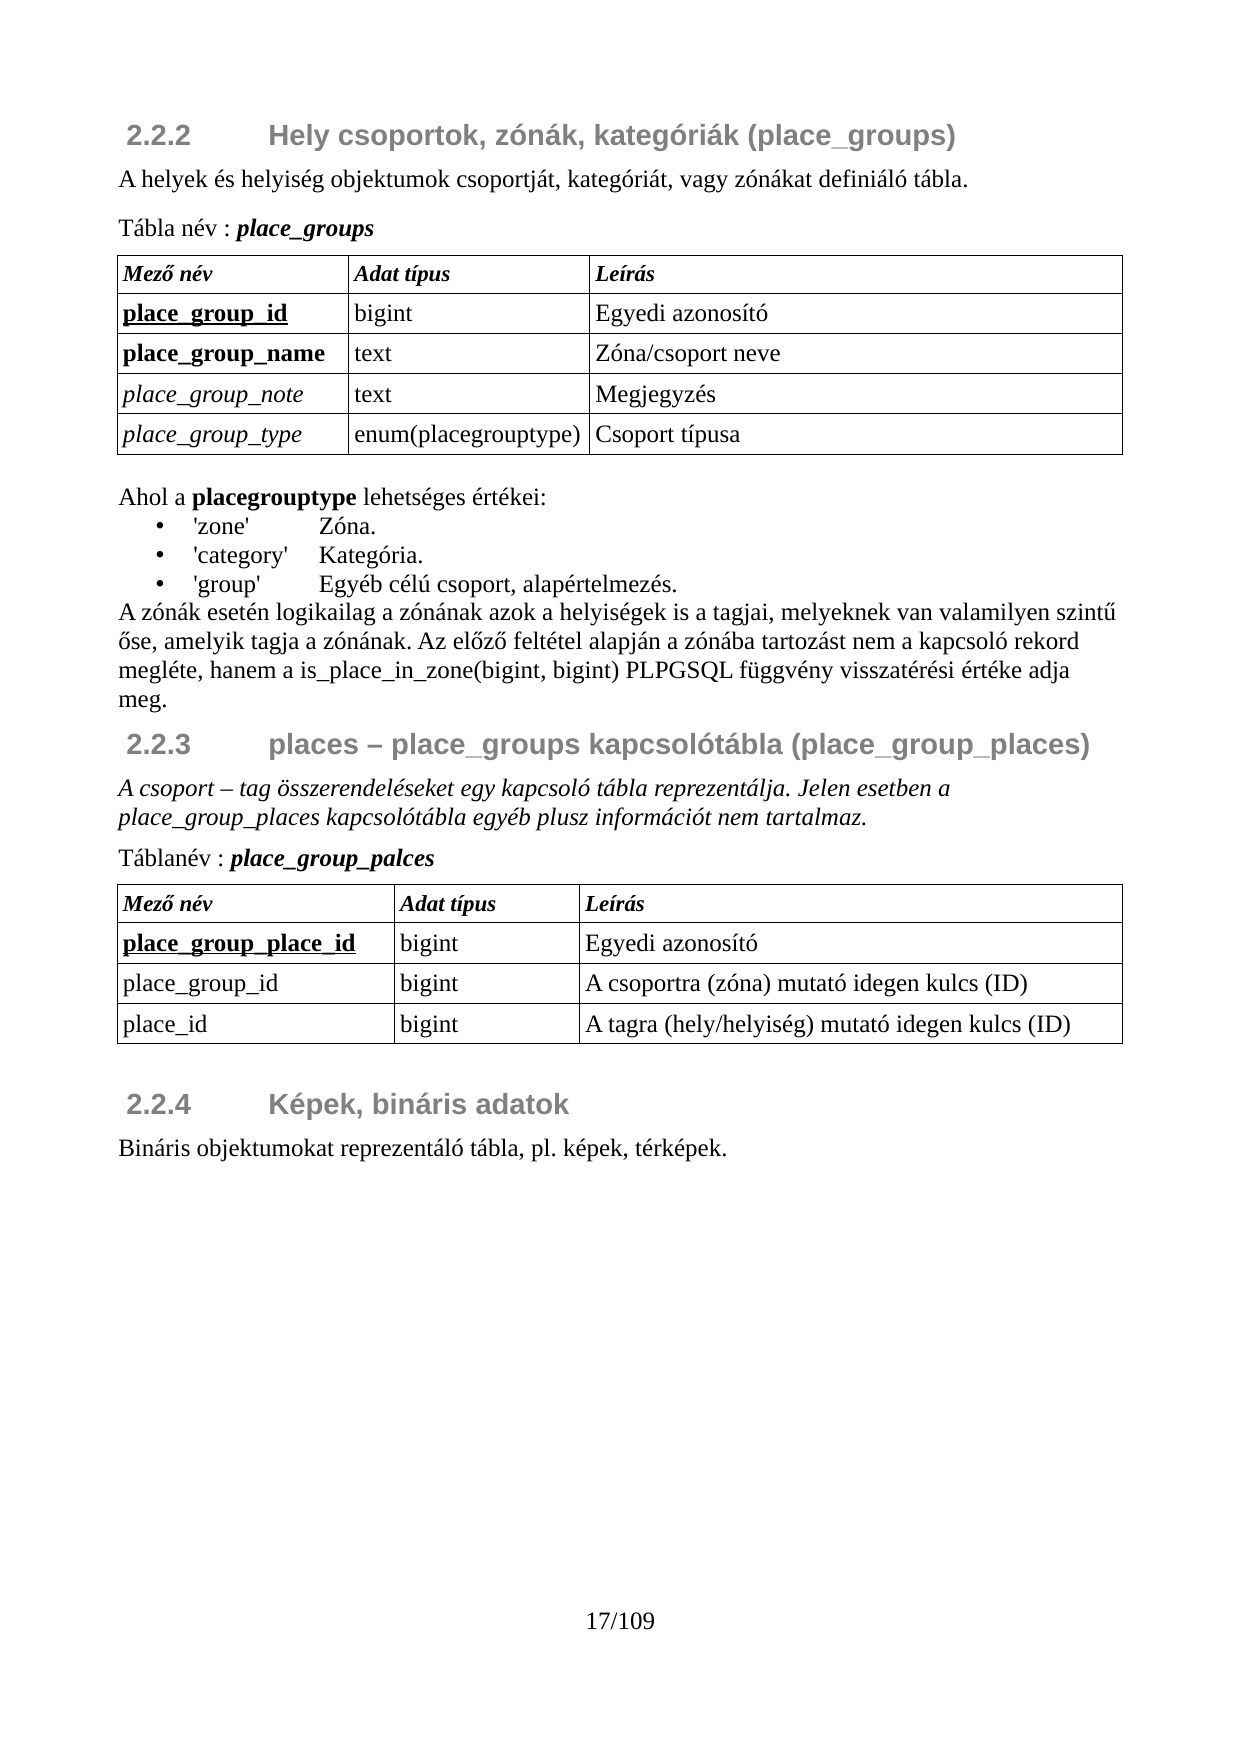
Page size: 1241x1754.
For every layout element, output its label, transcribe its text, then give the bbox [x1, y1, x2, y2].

table_cell Egyedi azonosító [590, 294, 1122, 333]
table_header Leírás [580, 885, 1122, 922]
table_header Adat típus [349, 256, 589, 292]
text A zónák esetén logikailag a zónának azok a helyiségek is a tagjai, melyeknek van valamilyen szintű őse, amelyik tagja a zónának. Az előző feltétel alapján a zónába tartozást nem a kapcsoló rekord megléte, hanem a is_place_in_zone(bigint, bigint) PLPGSQL függvény visszatérési értéke adja meg. [118, 597, 1122, 712]
table_cell Egyedi azonosító [580, 923, 1122, 963]
table_cell bigint [395, 923, 579, 963]
table_cell bigint [349, 294, 589, 333]
text Bináris objektumokat reprezentáló tábla, pl. képek, térképek. [118, 1133, 1122, 1161]
table_cell place_group_id [118, 964, 394, 1003]
table_header Mező név [118, 885, 394, 922]
table_cell enum(placegrouptype) [349, 414, 589, 454]
table_header Mező név [118, 256, 348, 292]
table_cell place_group_note [118, 374, 348, 413]
subtitle Hely csoportok, zónák, kategóriák (place_groups) [118, 118, 1122, 152]
table_cell place_group_place_id [118, 923, 394, 963]
text A helyek és helyiség objektumok csoportját, kategóriát, vagy zónákat definiáló tábla. [118, 164, 1122, 193]
text Táblanév : place_group_palces [118, 843, 1122, 872]
table_cell place_group_name [118, 334, 348, 373]
table_cell text [349, 334, 589, 373]
text A csoport – tag összerendeléseket egy kapcsoló tábla reprezentálja. Jelen esetben a place_group_places kapcsolótábla egyéb plusz információt nem tartalmaz. [118, 773, 1122, 831]
list 'category' Kategória. [156, 540, 1122, 569]
table_cell Zóna/csoport neve [590, 334, 1122, 373]
table_cell bigint [395, 964, 579, 1003]
subtitle Képek, bináris adatok [118, 1087, 1122, 1120]
text Tábla név : place_groups [118, 213, 1122, 242]
table_cell place_group_type [118, 414, 348, 454]
table_cell A csoportra (zóna) mutató idegen kulcs (ID) [580, 964, 1122, 1003]
table_cell A tagra (hely/helyiség) mutató idegen kulcs (ID) [580, 1004, 1122, 1043]
table_cell bigint [395, 1004, 579, 1043]
table_header Leírás [590, 256, 1122, 292]
table_cell Megjegyzés [590, 374, 1122, 413]
list 'zone' Zóna. [156, 511, 1122, 540]
table_cell place_id [118, 1004, 394, 1043]
text Ahol a placegrouptype lehetséges értékei: [118, 482, 1122, 511]
table_header Adat típus [395, 885, 579, 922]
table_cell place_group_id [118, 294, 348, 333]
list 'group' Egyéb célú csoport, alapértelmezés. [156, 569, 1122, 597]
table_cell text [349, 374, 589, 413]
table_cell Csoport típusa [590, 414, 1122, 454]
subtitle places – place_groups kapcsolótábla (place_group_places) [118, 727, 1122, 761]
